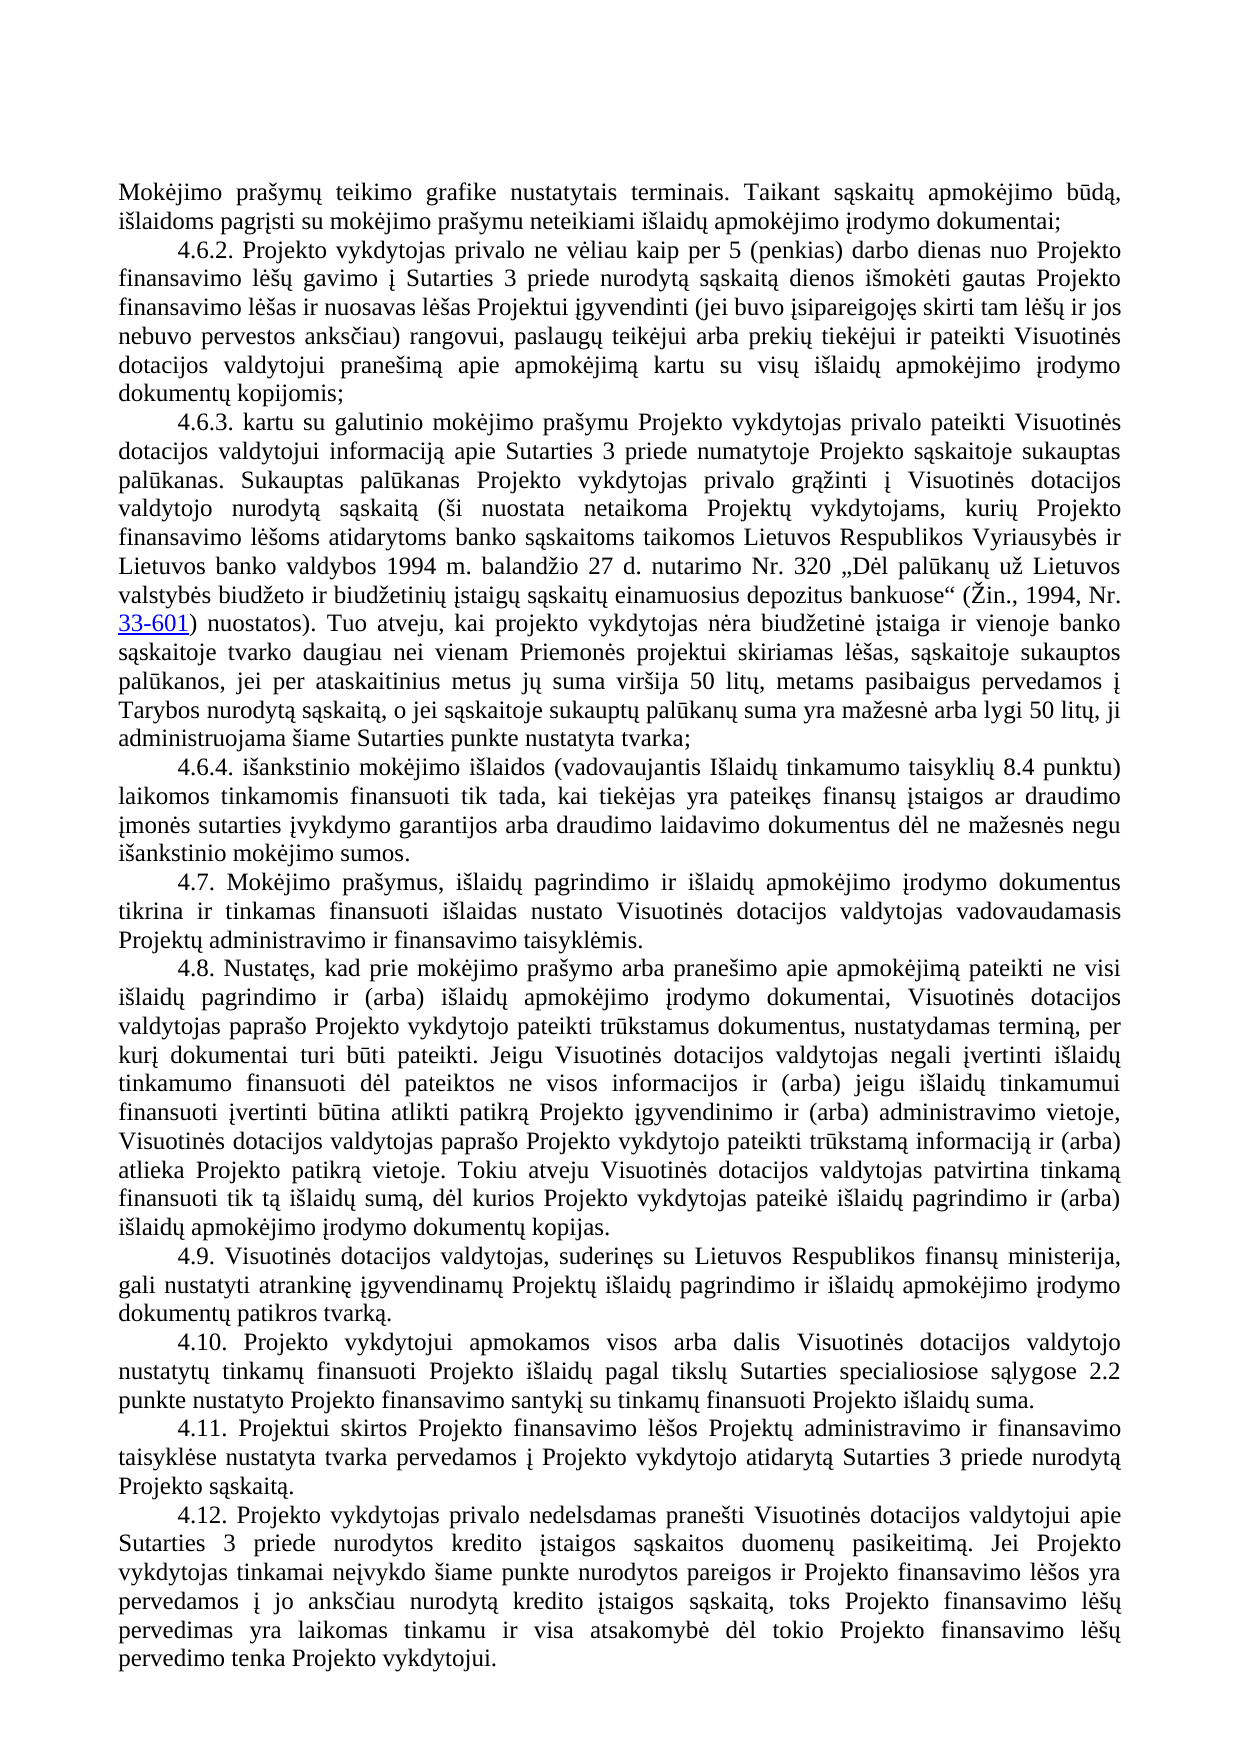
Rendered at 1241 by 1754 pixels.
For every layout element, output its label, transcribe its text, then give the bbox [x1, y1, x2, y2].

text 4.9. Visuotinės dotacijos valdytojas, suderinęs su Lietuvos Respublikos finansų ministerija, gali nustatyti atrankinę įgyvendinamų Projektų išlaidų pagrindimo ir išlaidų apmokėjimo įrodymo dokumentų patikros tvarką. [118, 1241, 1122, 1327]
text 4.10. Projekto vykdytojui apmokamos visos arba dalis Visuotinės dotacijos valdytojo nustatytų tinkamų finansuoti Projekto išlaidų pagal tikslų Sutarties specialiosiose sąlygose 2.2 punkte nustatyto Projekto finansavimo santykį su tinkamų finansuoti Projekto išlaidų suma. [118, 1327, 1122, 1413]
text 4.6.3. kartu su galutinio mokėjimo prašymu Projekto vykdytojas privalo pateikti Visuotinės dotacijos valdytojui informaciją apie Sutarties 3 priede numatytoje Projekto sąskaitoje sukauptas palūkanas. Sukauptas palūkanas Projekto vykdytojas privalo grąžinti į Visuotinės dotacijos valdytojo nurodytą sąskaitą (ši nuostata netaikoma Projektų vykdytojams, kurių Projekto finansavimo lėšoms atidarytoms banko sąskaitoms taikomos Lietuvos Respublikos Vyriausybės ir Lietuvos banko valdybos 1994 m. balandžio 27 d. nutarimo Nr. 320 „Dėl palūkanų už Lietuvos valstybės biudžeto ir biudžetinių įstaigų sąskaitų einamuosius depozitus bankuose“ (Žin., 1994, Nr. 33-601) nuostatos). Tuo atveju, kai projekto vykdytojas nėra biudžetinė įstaiga ir vienoje banko sąskaitoje tvarko daugiau nei vienam Priemonės projektui skiriamas lėšas, sąskaitoje sukauptos palūkanos, jei per ataskaitinius metus jų suma viršija 50 litų, metams pasibaigus pervedamos į Tarybos nurodytą sąskaitą, o jei sąskaitoje sukauptų palūkanų suma yra mažesnė arba lygi 50 litų, ji administruojama šiame Sutarties punkte nustatyta tvarka; [118, 407, 1122, 752]
text 4.7. Mokėjimo prašymus, išlaidų pagrindimo ir išlaidų apmokėjimo įrodymo dokumentus tikrina ir tinkamas finansuoti išlaidas nustato Visuotinės dotacijos valdytojas vadovaudamasis Projektų administravimo ir finansavimo taisyklėmis. [118, 867, 1122, 953]
text Mokėjimo prašymų teikimo grafike nustatytais terminais. Taikant sąskaitų apmokėjimo būdą, išlaidoms pagrįsti su mokėjimo prašymu neteikiami išlaidų apmokėjimo įrodymo dokumentai; [118, 177, 1122, 235]
text 4.8. Nustatęs, kad prie mokėjimo prašymo arba pranešimo apie apmokėjimą pateikti ne visi išlaidų pagrindimo ir (arba) išlaidų apmokėjimo įrodymo dokumentai, Visuotinės dotacijos valdytojas paprašo Projekto vykdytojo pateikti trūkstamus dokumentus, nustatydamas terminą, per kurį dokumentai turi būti pateikti. Jeigu Visuotinės dotacijos valdytojas negali įvertinti išlaidų tinkamumo finansuoti dėl pateiktos ne visos informacijos ir (arba) jeigu išlaidų tinkamumui finansuoti įvertinti būtina atlikti patikrą Projekto įgyvendinimo ir (arba) administravimo vietoje, Visuotinės dotacijos valdytojas paprašo Projekto vykdytojo pateikti trūkstamą informaciją ir (arba) atlieka Projekto patikrą vietoje. Tokiu atveju Visuotinės dotacijos valdytojas patvirtina tinkamą finansuoti tik tą išlaidų sumą, dėl kurios Projekto vykdytojas pateikė išlaidų pagrindimo ir (arba) išlaidų apmokėjimo įrodymo dokumentų kopijas. [118, 953, 1122, 1241]
text 4.6.2. Projekto vykdytojas privalo ne vėliau kaip per 5 (penkias) darbo dienas nuo Projekto finansavimo lėšų gavimo į Sutarties 3 priede nurodytą sąskaitą dienos išmokėti gautas Projekto finansavimo lėšas ir nuosavas lėšas Projektui įgyvendinti (jei buvo įsipareigojęs skirti tam lėšų ir jos nebuvo pervestos anksčiau) rangovui, paslaugų teikėjui arba prekių tiekėjui ir pateikti Visuotinės dotacijos valdytojui pranešimą apie apmokėjimą kartu su visų išlaidų apmokėjimo įrodymo dokumentų kopijomis; [118, 235, 1122, 407]
text 4.6.4. išankstinio mokėjimo išlaidos (vadovaujantis Išlaidų tinkamumo taisyklių 8.4 punktu) laikomos tinkamomis finansuoti tik tada, kai tiekėjas yra pateikęs finansų įstaigos ar draudimo įmonės sutarties įvykdymo garantijos arba draudimo laidavimo dokumentus dėl ne mažesnės negu išankstinio mokėjimo sumos. [118, 752, 1122, 867]
text 4.12. Projekto vykdytojas privalo nedelsdamas pranešti Visuotinės dotacijos valdytojui apie Sutarties 3 priede nurodytos kredito įstaigos sąskaitos duomenų pasikeitimą. Jei Projekto vykdytojas tinkamai neįvykdo šiame punkte nurodytos pareigos ir Projekto finansavimo lėšos yra pervedamos į jo anksčiau nurodytą kredito įstaigos sąskaitą, toks Projekto finansavimo lėšų pervedimas yra laikomas tinkamu ir visa atsakomybė dėl tokio Projekto finansavimo lėšų pervedimo tenka Projekto vykdytojui. [118, 1500, 1122, 1672]
text 4.11. Projektui skirtos Projekto finansavimo lėšos Projektų administravimo ir finansavimo taisyklėse nustatyta tvarka pervedamos į Projekto vykdytojo atidarytą Sutarties 3 priede nurodytą Projekto sąskaitą. [118, 1413, 1122, 1500]
